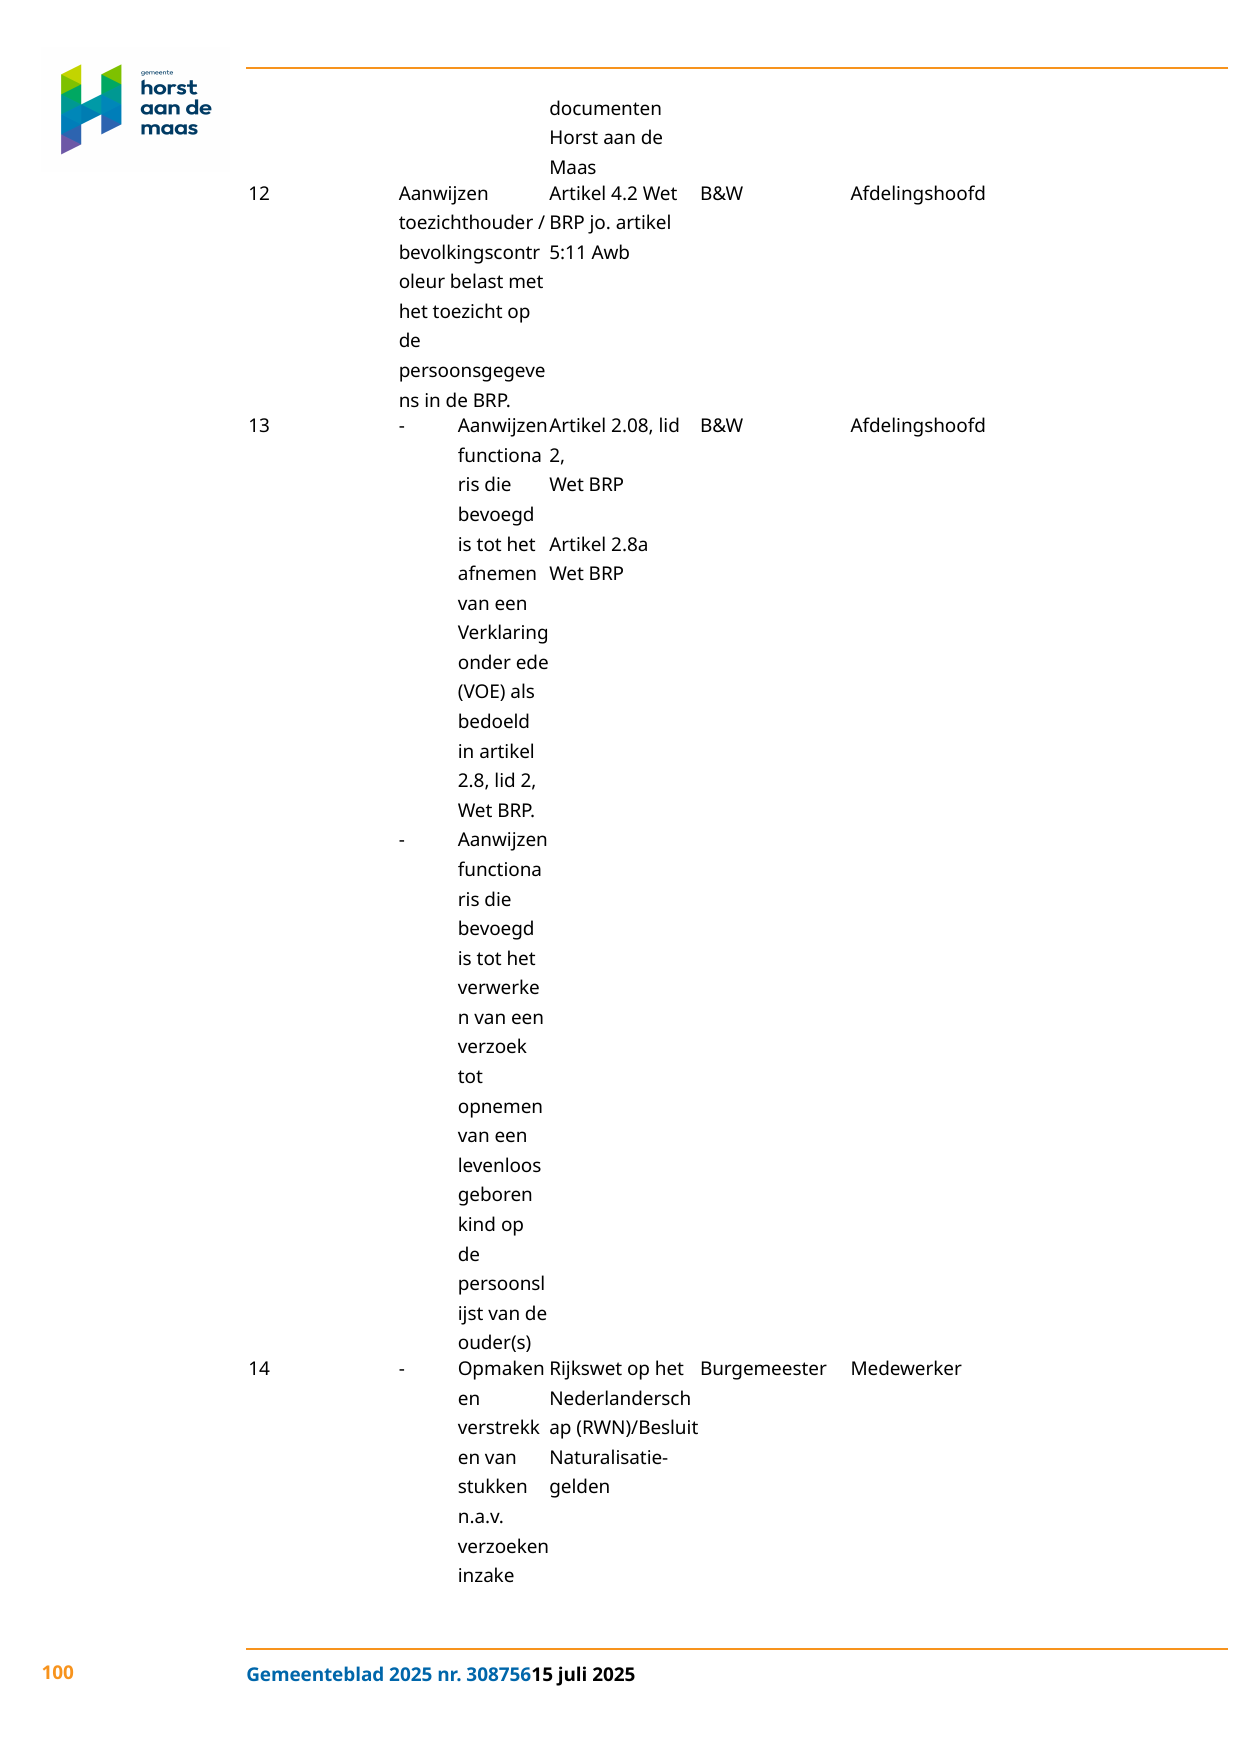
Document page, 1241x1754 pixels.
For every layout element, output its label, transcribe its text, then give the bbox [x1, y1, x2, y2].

table_cell [1001, 413, 1152, 1355]
table_cell B&W [700, 413, 850, 1355]
table_cell 12 [248, 180, 398, 412]
table_cell Afdelingshoofd [850, 180, 1001, 412]
table_cell [399, 95, 549, 180]
table_cell 13 [248, 413, 398, 1355]
picture [41, 47, 231, 172]
table_cell [700, 95, 850, 180]
table_cell B&W [700, 180, 850, 412]
table_cell Aanwijzen toezichthouder / bevolkingscontroleur belast met het toezicht op de persoonsgegevens in de BRP. [399, 180, 549, 412]
table_cell Opmaken en verstrekken van stukken n.a.v. verzoeken inzake [399, 1355, 549, 1588]
table_cell Aanwijzen functionaris die bevoegd is tot het afnemen van een Verklaring onder ede (VOE) als bedoeld in artikel 2.8, lid 2, Wet BRP. Aanwijzen functionaris die bevoegd is tot het verwerken van een verzoek tot opnemen van een levenloos geboren kind op de persoonslijst van de ouder(s) [399, 413, 549, 1355]
table_cell [850, 95, 1001, 180]
table_cell Medewerker [850, 1355, 1001, 1588]
table_cell 14 [248, 1355, 398, 1588]
table_cell [1001, 1355, 1152, 1588]
table_cell documenten Horst aan de Maas [549, 95, 700, 180]
table_cell Artikel 2.08, lid 2, Wet BRP Artikel 2.8a Wet BRP [549, 413, 700, 1355]
table_cell [248, 95, 398, 180]
table_cell Rijkswet op het Nederlanderschap (RWN)/Besluit Naturalisatie-gelden [549, 1355, 700, 1588]
table_cell [1001, 180, 1152, 412]
table_cell Artikel 4.2 Wet BRP jo. artikel 5:11 Awb [549, 180, 700, 412]
table_cell Burgemeester [700, 1355, 850, 1588]
table_cell [1001, 95, 1152, 180]
table_cell Afdelingshoofd [850, 413, 1001, 1355]
